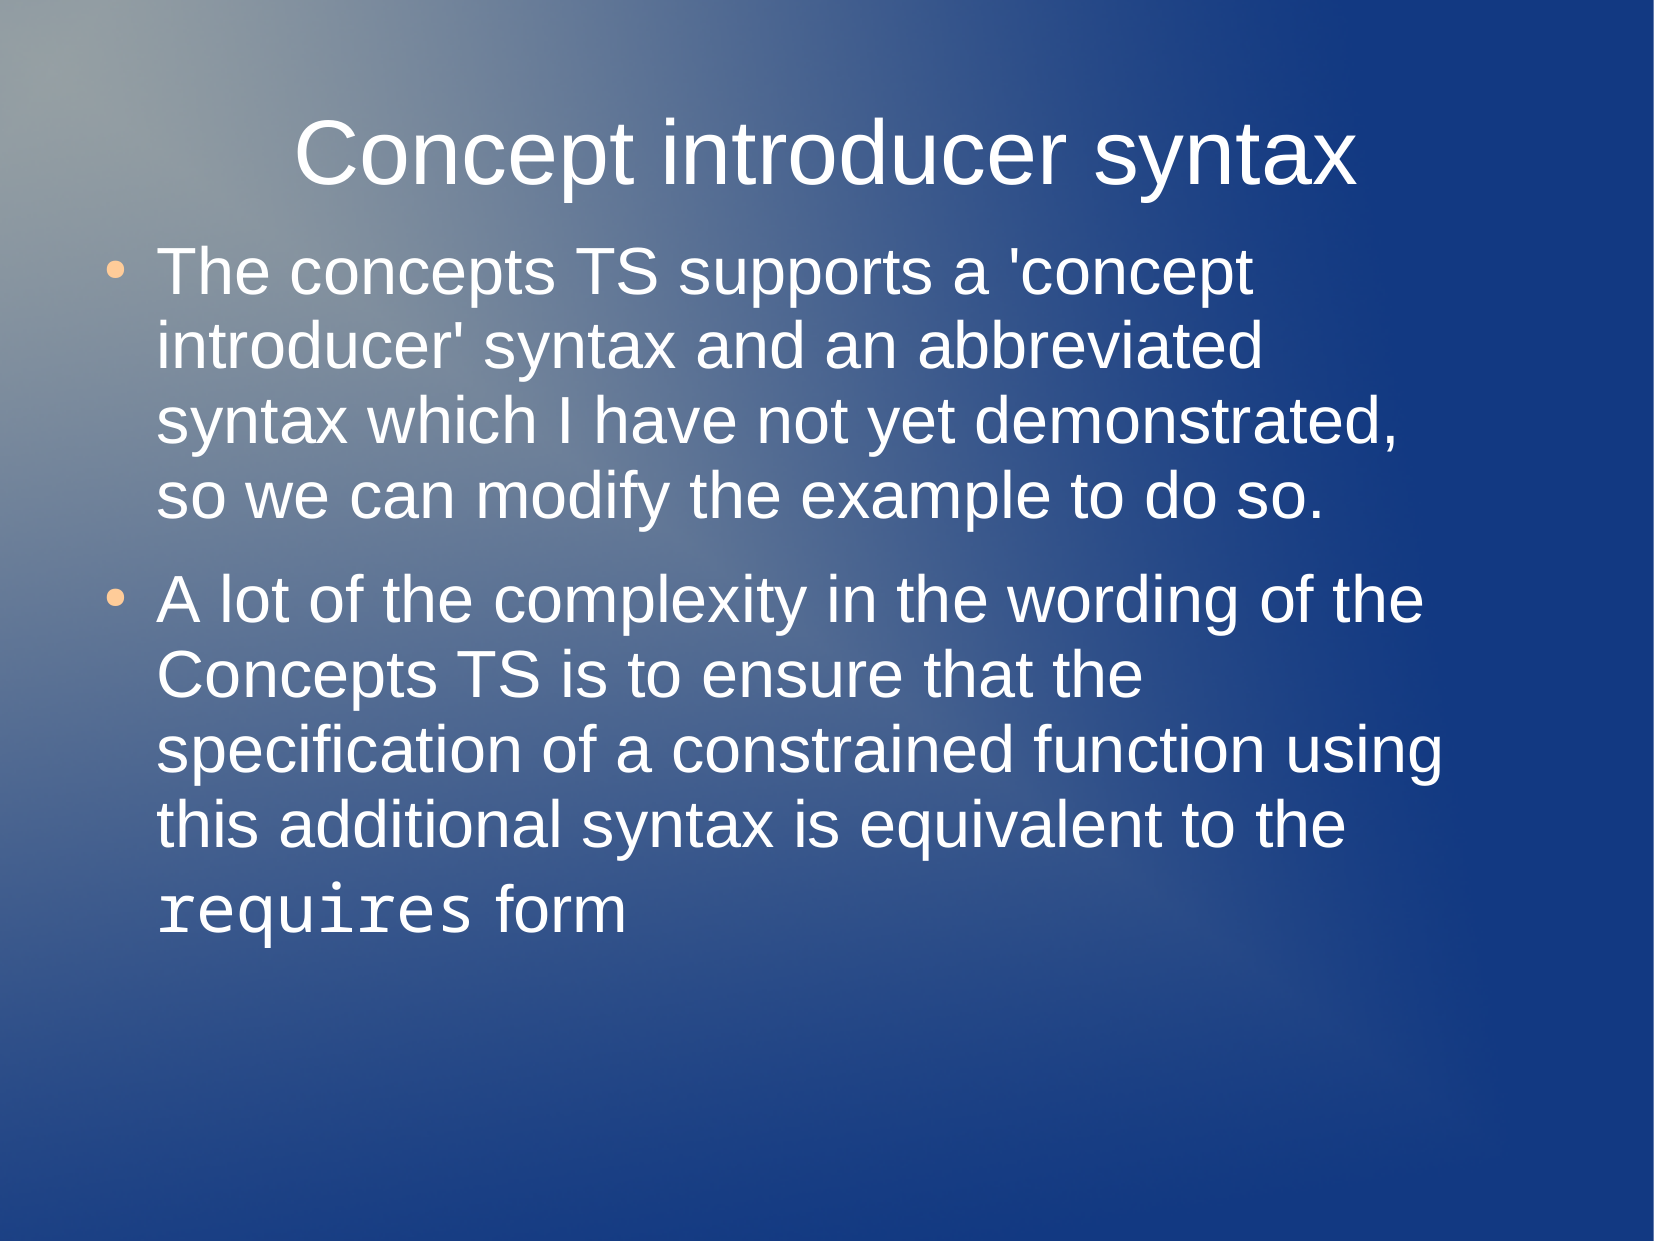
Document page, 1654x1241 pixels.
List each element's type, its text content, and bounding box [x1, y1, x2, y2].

list The concepts TS supports a 'concept introducer' syntax and an abbreviated syntax which I have not yet demonstrated, so we can modify the example to do so. A lot of the complexity in the wording of the Concepts TS is to ensure that the specification of a constrained function using this additional syntax is equivalent to the requires form [85, 233, 1467, 1149]
title Concept introducer syntax [82, 49, 1571, 257]
picture [0, 0, 1654, 1241]
